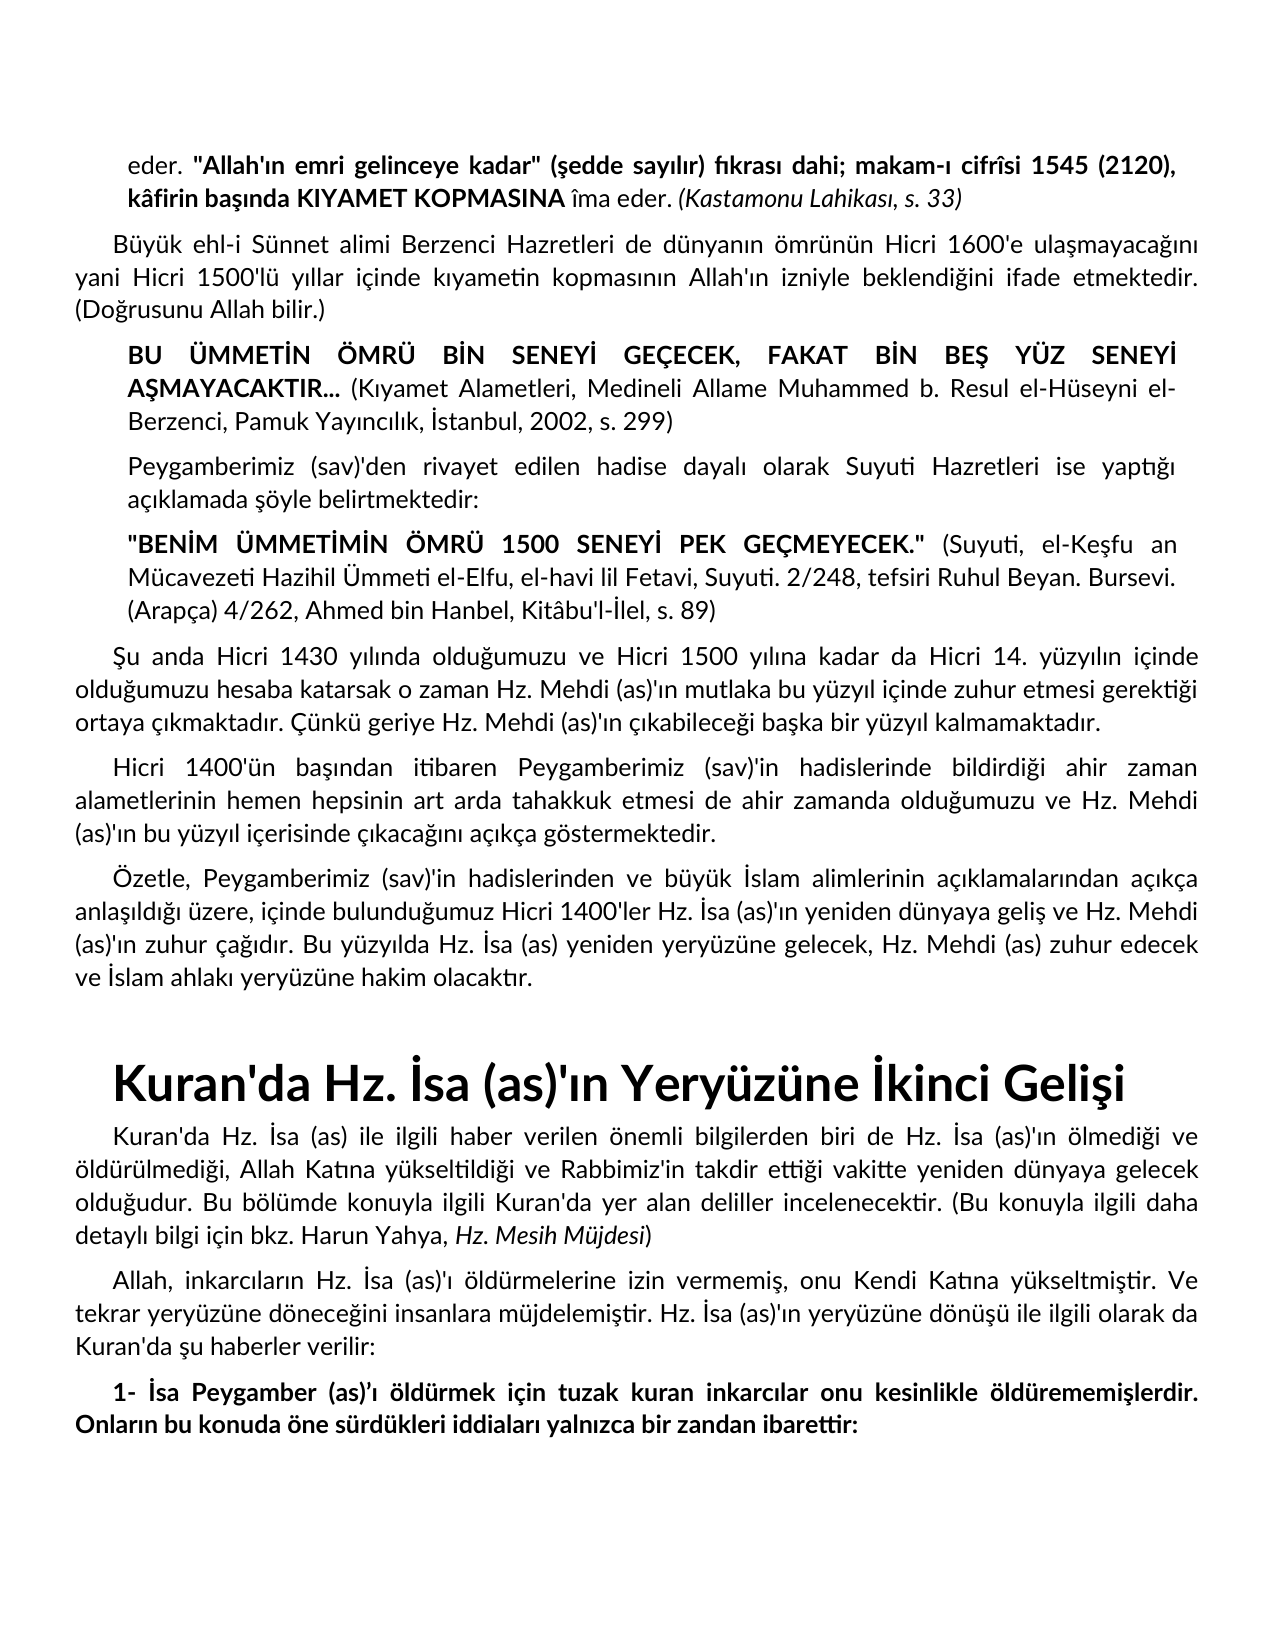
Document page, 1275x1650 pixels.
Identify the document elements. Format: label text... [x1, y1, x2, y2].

text 1- İsa Peygamber (as)’ı öldürmek için tuzak kuran inkarcılar onu kesinlikle öldürememişlerdir. Onların bu konuda öne sürdükleri iddiaları yalnızca bir zandan ibarettir: [75, 1376, 1200, 1439]
text Allah, inkarcıların Hz. İsa (as)'ı öldürmelerine izin vermemiş, onu Kendi Katına yükseltmiştir. Ve tekrar yeryüzüne döneceğini insanlara müjdelemiştir. Hz. İsa (as)'ın yeryüzüne dönüşü ile ilgili olarak da Kuran'da şu haberler verilir: [75, 1265, 1200, 1361]
text Özetle, Peygamberimiz (sav)'in hadislerinden ve büyük İslam alimlerinin açıklamalarından açıkça anlaşıldığı üzere, içinde bulunduğumuz Hicri 1400'ler Hz. İsa (as)'ın yeniden dünyaya geliş ve Hz. Mehdi (as)'ın zuhur çağıdır. Bu yüzyılda Hz. İsa (as) yeniden yeryüzüne gelecek, Hz. Mehdi (as) zuhur edecek ve İslam ahlakı yeryüzüne hakim olacaktır. [75, 863, 1200, 992]
subtitle Kuran'da Hz. İsa (as)'ın Yeryüzüne İkinci Gelişi [112, 1052, 1200, 1112]
text Şu anda Hicri 1430 yılında olduğumuzu ve Hicri 1500 yılına kadar da Hicri 14. yüzyılın içinde olduğumuzu hesaba katarsak o zaman Hz. Mehdi (as)'ın mutlaka bu yüzyıl içinde zuhur etmesi gerektiği ortaya çıkmaktadır. Çünkü geriye Hz. Mehdi (as)'ın çıkabileceği başka bir yüzyıl kalmamaktadır. [75, 640, 1200, 736]
text Büyük ehl-i Sünnet alimi Berzenci Hazretleri de dünyanın ömrünün Hicri 1600'e ulaşmayacağını yani Hicri 1500'lü yıllar içinde kıyametin kopmasının Allah'ın izniyle beklendiğini ifade etmektedir. (Doğrusunu Allah bilir.) [75, 228, 1200, 324]
text Hicri 1400'ün başından itibaren Peygamberimiz (sav)'in hadislerinde bildirdiği ahir zaman alametlerinin hemen hepsinin art arda tahakkuk etmesi de ahir zamanda olduğumuzu ve Hz. Mehdi (as)'ın bu yüzyıl içerisinde çıkacağını açıkça göstermektedir. [75, 752, 1200, 847]
text eder. "Allah'ın emri gelinceye kadar" (şedde sayılır) fıkrası dahi; makam-ı cifrîsi 1545 (2120), kâfirin başında KIYAMET KOPMASINA îma eder. (Kastamonu Lahikası, s. 33) [127, 150, 1177, 213]
text BU ÜMMETİN ÖMRÜ BİN SENEYİ GEÇECEK, FAKAT BİN BEŞ YÜZ SENEYİ AŞMAYACAKTIR... (Kıyamet Alametleri, Medineli Allame Muhammed b. Resul el-Hüseyni el-Berzenci, Pamuk Yayıncılık, İstanbul, 2002, s. 299) [127, 339, 1177, 435]
text Kuran'da Hz. İsa (as) ile ilgili haber verilen önemli bilgilerden biri de Hz. İsa (as)'ın ölmediği ve öldürülmediği, Allah Katına yükseltildiği ve Rabbimiz'in takdir ettiği vakitte yeniden dünyaya gelecek olduğudur. Bu bölümde konuyla ilgili Kuran'da yer alan deliller incelenecektir. (Bu konuyla ilgili daha detaylı bilgi için bkz. Harun Yahya, Hz. Mesih Müjdesi) [75, 1121, 1200, 1249]
text Peygamberimiz (sav)'den rivayet edilen hadise dayalı olarak Suyuti Hazretleri ise yaptığı açıklamada şöyle belirtmektedir: [127, 451, 1177, 514]
text "BENİM ÜMMETİMİN ÖMRÜ 1500 SENEYİ PEK GEÇMEYECEK." (Suyuti, el-Keşfu an Mücavezeti Hazihil Ümmeti el-Elfu, el-havi lil Fetavi, Suyuti. 2/248, tefsiri Ruhul Beyan. Bursevi. (Arapça) 4/262, Ahmed bin Hanbel, Kitâbu'l-İlel, s. 89) [127, 529, 1177, 625]
